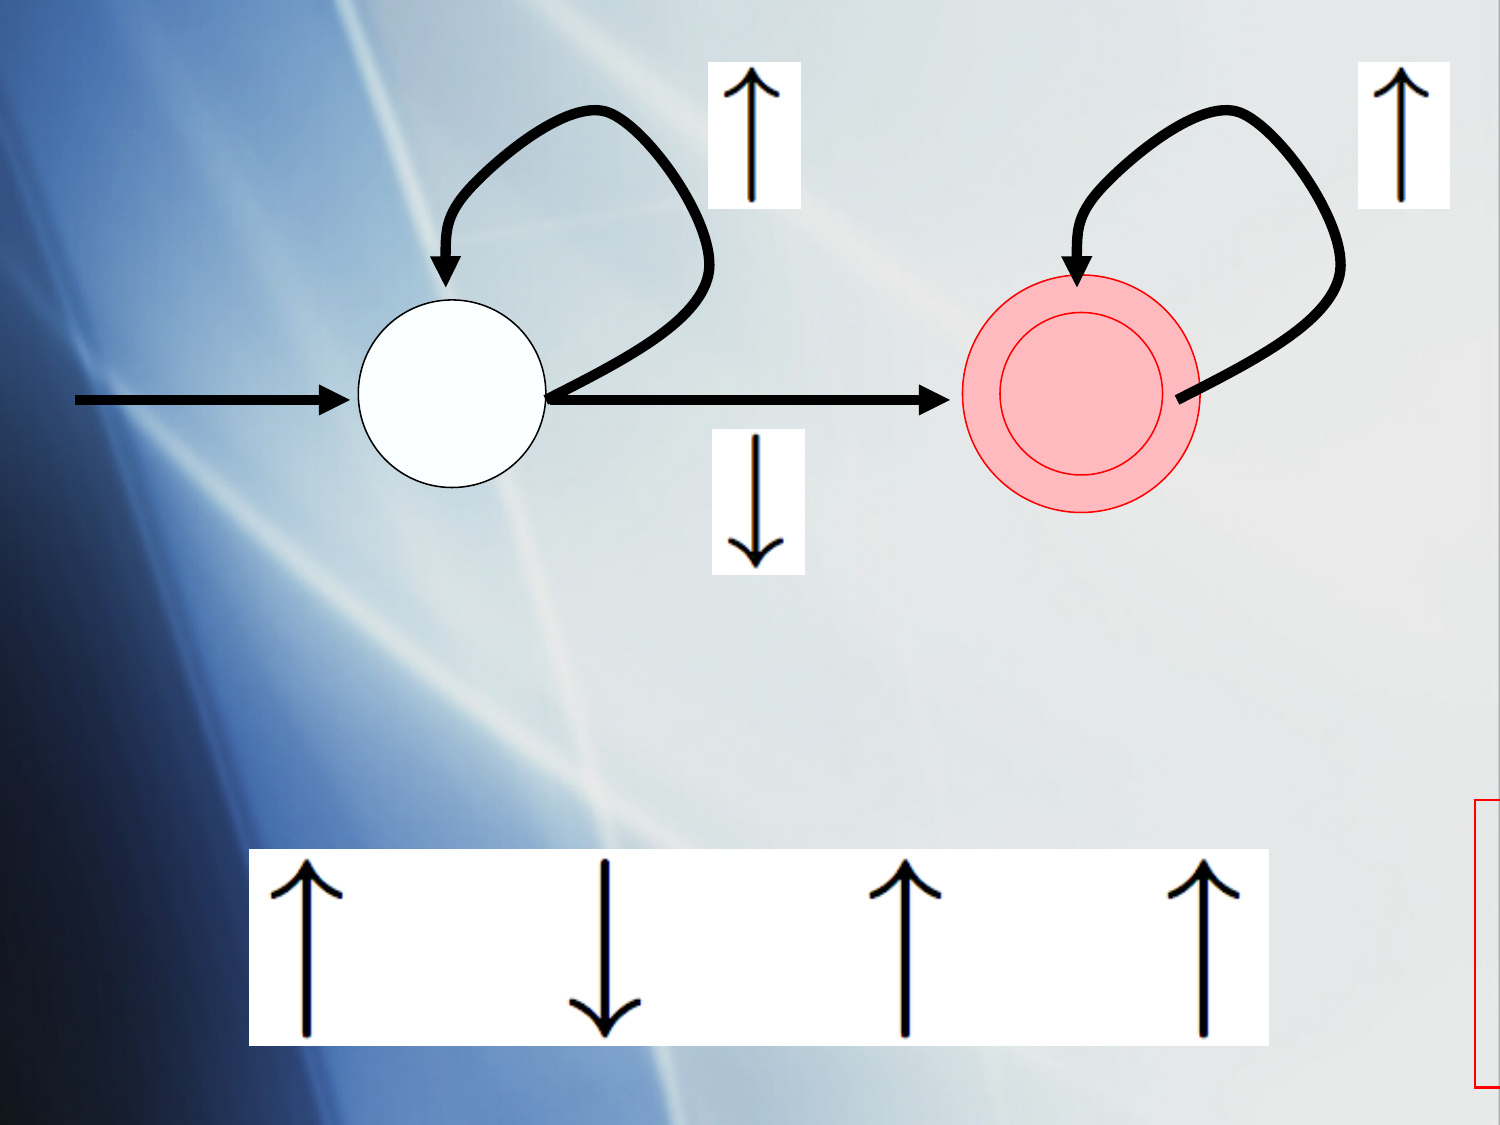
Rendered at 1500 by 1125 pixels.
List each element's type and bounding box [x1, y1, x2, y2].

picture [0, 0, 1500, 1125]
text_box [962, 275, 1201, 513]
picture [1476, 801, 1500, 1086]
text_box [358, 299, 546, 488]
